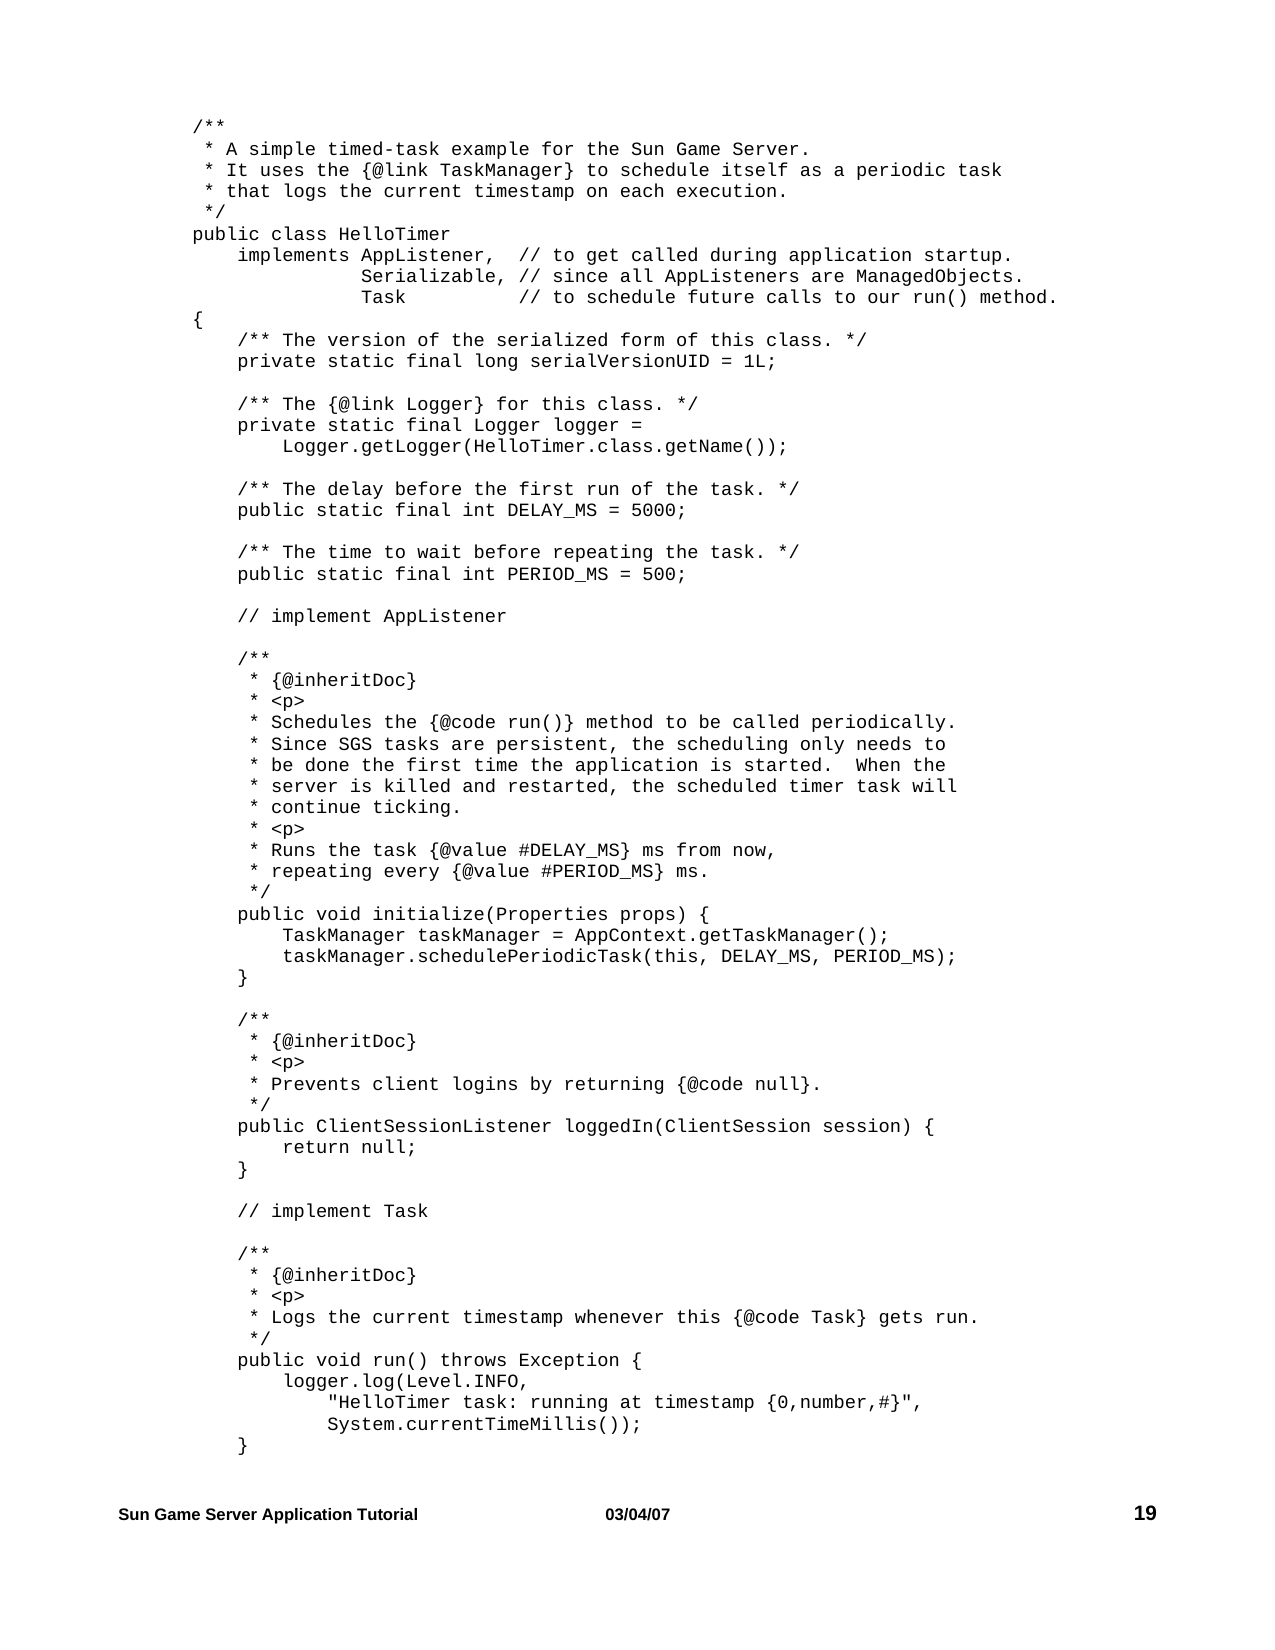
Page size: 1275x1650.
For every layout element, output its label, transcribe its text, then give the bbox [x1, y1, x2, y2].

text /** * A simple timed-task example for the Sun Game Server. * It uses the {@link TaskManager} to schedule itself as a periodic task * that logs the current timestamp on each execution. */ public class HelloTimer implements AppListener, // to get called during application startup. Serializable, // since all AppListeners are ManagedObjects. Task // to schedule future calls to our run() method. { /** The version of the serialized form of this class. */ private static final long serialVersionUID = 1L; /** The {@link Logger} for this class. */ private static final Logger logger = Logger.getLogger(HelloTimer.class.getName()); /** The delay before the first run of the task. */ public static final int DELAY_MS = 5000; /** The time to wait before repeating the task. */ public static final int PERIOD_MS = 500; // implement AppListener /** * {@inheritDoc} * <p> * Schedules the {@code run()} method to be called periodically. * Since SGS tasks are persistent, the scheduling only needs to * be done the first time the application is started. When the * server is killed and restarted, the scheduled timer task will * continue ticking. * <p> * Runs the task {@value #DELAY_MS} ms from now, * repeating every {@value #PERIOD_MS} ms. */ public void initialize(Properties props) { TaskManager taskManager = AppContext.getTaskManager(); taskManager.schedulePeriodicTask(this, DELAY_MS, PERIOD_MS); } /** * {@inheritDoc} * <p> * Prevents client logins by returning {@code null}. */ public ClientSessionListener loggedIn(ClientSession session) { return null; } // implement Task /** * {@inheritDoc} * <p> * Logs the current timestamp whenever this {@code Task} gets run. */ public void run() throws Exception { logger.log(Level.INFO, "HelloTimer task: running at timestamp {0,number,#}", System.currentTimeMillis()); } [192, 118, 1098, 1457]
